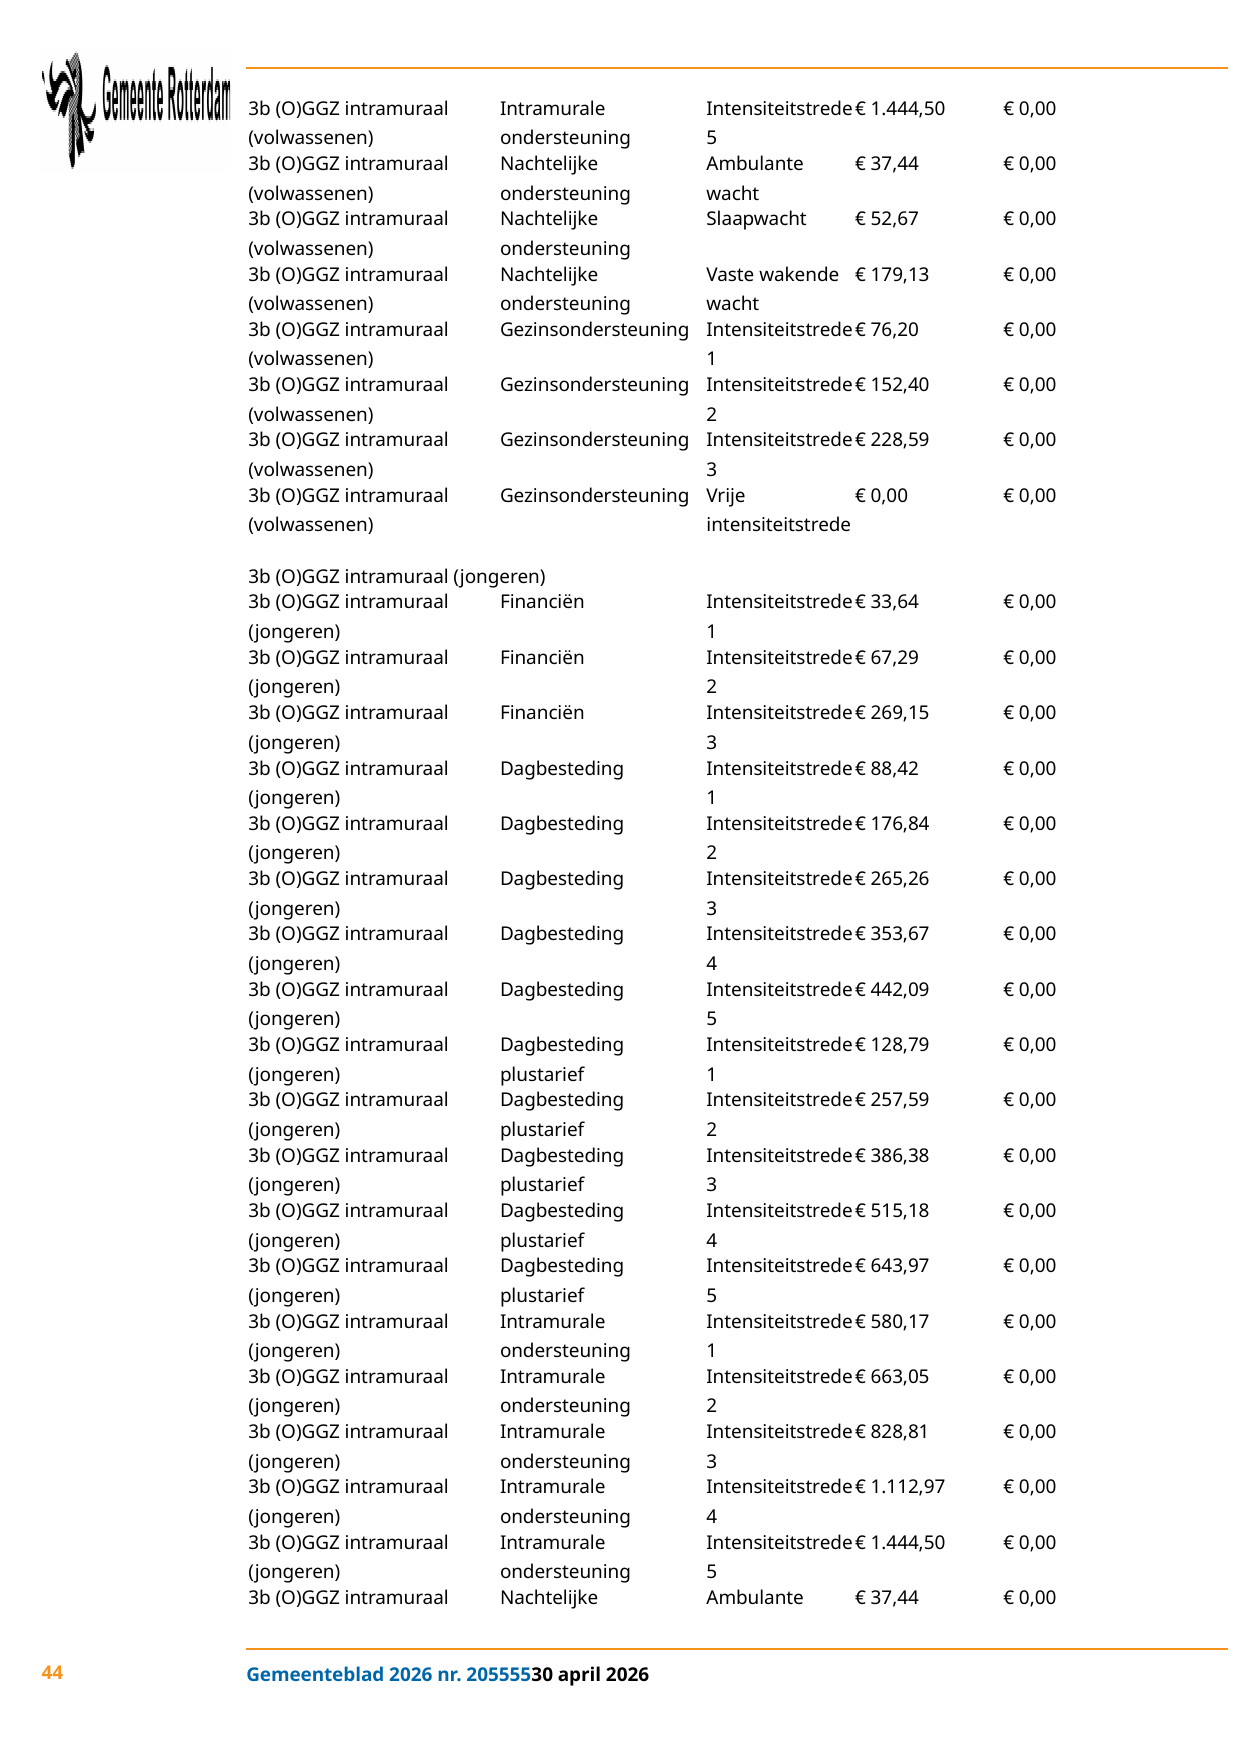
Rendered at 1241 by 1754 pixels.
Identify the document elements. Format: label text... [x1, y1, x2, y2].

table_cell € 88,42 [855, 755, 1003, 810]
table_cell Gezinsondersteuning [500, 316, 706, 371]
table_cell Intramurale ondersteuning [500, 1474, 706, 1529]
table_cell € 0,00 [855, 482, 1003, 537]
table_cell € 1.444,50 [855, 95, 1003, 150]
table_cell € 0,00 [1003, 810, 1152, 865]
table_cell € 0,00 [1003, 1308, 1152, 1363]
table_cell Dagbesteding plustarief [500, 1142, 706, 1197]
table_cell Intensiteitstrede 3 [706, 865, 855, 921]
table_cell Dagbesteding [500, 976, 706, 1031]
table_cell 3b (O)GGZ intramuraal (jongeren) [248, 563, 855, 589]
table_cell € 37,44 [855, 1584, 1003, 1610]
table_cell Intensiteitstrede 5 [706, 976, 855, 1031]
table_cell € 76,20 [855, 316, 1003, 371]
table_cell € 353,67 [855, 921, 1003, 976]
table_cell 3b (O)GGZ intramuraal (jongeren) [248, 1031, 500, 1087]
table_cell € 0,00 [1003, 1031, 1152, 1087]
table_cell Dagbesteding [500, 865, 706, 921]
table_cell Intensiteitstrede 1 [706, 755, 855, 810]
table_cell Intensiteitstrede 1 [706, 316, 855, 371]
table_cell Dagbesteding plustarief [500, 1253, 706, 1308]
table_cell Intensiteitstrede 2 [706, 1087, 855, 1142]
table_cell Gezinsondersteuning [500, 427, 706, 482]
table_cell Intensiteitstrede 3 [706, 1419, 855, 1474]
table_cell Nachtelijke ondersteuning [500, 205, 706, 261]
table_cell Intensiteitstrede 3 [706, 699, 855, 755]
table_cell € 0,00 [1003, 1363, 1152, 1418]
table_cell € 265,26 [855, 865, 1003, 921]
table_cell Intramurale ondersteuning [500, 95, 706, 150]
table_cell Slaapwacht [706, 205, 855, 261]
table_cell 3b (O)GGZ intramuraal [248, 1584, 500, 1610]
table_cell € 442,09 [855, 976, 1003, 1031]
table_cell € 0,00 [1003, 95, 1152, 150]
table_cell Dagbesteding plustarief [500, 1197, 706, 1252]
table_cell Intensiteitstrede 5 [706, 95, 855, 150]
table_cell Intensiteitstrede 1 [706, 589, 855, 644]
table_cell € 0,00 [1003, 1087, 1152, 1142]
table_cell Intensiteitstrede 1 [706, 1031, 855, 1087]
table_cell € 0,00 [1003, 1253, 1152, 1308]
table_cell 3b (O)GGZ intramuraal (jongeren) [248, 1142, 500, 1197]
table_cell Intensiteitstrede 4 [706, 921, 855, 976]
table_cell 3b (O)GGZ intramuraal (jongeren) [248, 1308, 500, 1363]
table_cell [248, 537, 855, 563]
table_cell € 0,00 [1003, 1474, 1152, 1529]
table_cell 3b (O)GGZ intramuraal (volwassenen) [248, 150, 500, 205]
table_cell Intensiteitstrede 3 [706, 1142, 855, 1197]
table_cell € 257,59 [855, 1087, 1003, 1142]
table_cell Intensiteitstrede 2 [706, 1363, 855, 1418]
table_cell 3b (O)GGZ intramuraal (jongeren) [248, 1087, 500, 1142]
table_cell € 0,00 [1003, 1142, 1152, 1197]
table_cell € 0,00 [1003, 865, 1152, 921]
table_cell € 580,17 [855, 1308, 1003, 1363]
table_cell 3b (O)GGZ intramuraal (volwassenen) [248, 261, 500, 316]
table_cell Financiën [500, 644, 706, 699]
table_cell € 386,38 [855, 1142, 1003, 1197]
table_cell Intensiteitstrede 4 [706, 1474, 855, 1529]
table_cell 3b (O)GGZ intramuraal (jongeren) [248, 644, 500, 699]
table_cell € 0,00 [1003, 316, 1152, 371]
table_cell € 152,40 [855, 371, 1003, 427]
picture [41, 47, 231, 172]
table_cell € 0,00 [1003, 1419, 1152, 1474]
table_cell € 128,79 [855, 1031, 1003, 1087]
table_cell Intramurale ondersteuning [500, 1419, 706, 1474]
table_cell € 663,05 [855, 1363, 1003, 1418]
table_cell € 0,00 [1003, 482, 1152, 537]
table_cell € 0,00 [1003, 427, 1152, 482]
table_cell Intramurale ondersteuning [500, 1308, 706, 1363]
table_cell € 1.444,50 [855, 1529, 1003, 1584]
table_cell € 0,00 [1003, 261, 1152, 316]
table_cell € 228,59 [855, 427, 1003, 482]
table_cell € 37,44 [855, 150, 1003, 205]
table_cell 3b (O)GGZ intramuraal (volwassenen) [248, 482, 500, 537]
table_cell Intensiteitstrede 2 [706, 644, 855, 699]
table_cell Intensiteitstrede 2 [706, 371, 855, 427]
table_cell Financiën [500, 699, 706, 755]
table_cell € 0,00 [1003, 1529, 1152, 1584]
table_cell 3b (O)GGZ intramuraal (jongeren) [248, 1419, 500, 1474]
table_cell Intensiteitstrede 1 [706, 1308, 855, 1363]
table_cell Dagbesteding [500, 921, 706, 976]
table_cell € 52,67 [855, 205, 1003, 261]
table_cell 3b (O)GGZ intramuraal (jongeren) [248, 699, 500, 755]
table_cell 3b (O)GGZ intramuraal (jongeren) [248, 589, 500, 644]
table_cell € 643,97 [855, 1253, 1003, 1308]
table_cell 3b (O)GGZ intramuraal (jongeren) [248, 1363, 500, 1418]
table_cell € 269,15 [855, 699, 1003, 755]
table_cell € 0,00 [1003, 644, 1152, 699]
table_cell [855, 563, 1003, 589]
table_cell 3b (O)GGZ intramuraal (jongeren) [248, 865, 500, 921]
table_cell Intensiteitstrede 2 [706, 810, 855, 865]
table_cell 3b (O)GGZ intramuraal (volwassenen) [248, 427, 500, 482]
table_cell 3b (O)GGZ intramuraal (jongeren) [248, 921, 500, 976]
table_cell 3b (O)GGZ intramuraal (jongeren) [248, 1253, 500, 1308]
table_cell 3b (O)GGZ intramuraal (jongeren) [248, 976, 500, 1031]
table_cell 3b (O)GGZ intramuraal (jongeren) [248, 1529, 500, 1584]
table_cell Intensiteitstrede 5 [706, 1529, 855, 1584]
table_cell Dagbesteding [500, 755, 706, 810]
table_cell 3b (O)GGZ intramuraal (jongeren) [248, 1197, 500, 1252]
table_cell 3b (O)GGZ intramuraal (volwassenen) [248, 371, 500, 427]
table_cell Intramurale ondersteuning [500, 1529, 706, 1584]
table_cell € 0,00 [1003, 371, 1152, 427]
table_cell Dagbesteding [500, 810, 706, 865]
table_cell € 0,00 [1003, 921, 1152, 976]
table_cell € 515,18 [855, 1197, 1003, 1252]
table_cell Ambulante wacht [706, 150, 855, 205]
table_cell 3b (O)GGZ intramuraal (volwassenen) [248, 205, 500, 261]
table_cell € 33,64 [855, 589, 1003, 644]
table_cell € 0,00 [1003, 589, 1152, 644]
table_cell Intensiteitstrede 4 [706, 1197, 855, 1252]
table_cell € 0,00 [1003, 150, 1152, 205]
table_cell Nachtelijke [500, 1584, 706, 1610]
table_cell 3b (O)GGZ intramuraal (jongeren) [248, 810, 500, 865]
table_cell € 0,00 [1003, 205, 1152, 261]
table_cell € 0,00 [1003, 755, 1152, 810]
table_cell [1003, 537, 1152, 563]
table_cell 3b (O)GGZ intramuraal (volwassenen) [248, 316, 500, 371]
table_cell Vaste wakende wacht [706, 261, 855, 316]
table_cell 3b (O)GGZ intramuraal (jongeren) [248, 755, 500, 810]
table_cell Nachtelijke ondersteuning [500, 261, 706, 316]
table_cell € 0,00 [1003, 1584, 1152, 1610]
table_cell € 176,84 [855, 810, 1003, 865]
table_cell Gezinsondersteuning [500, 482, 706, 537]
table_cell € 0,00 [1003, 976, 1152, 1031]
table_cell Gezinsondersteuning [500, 371, 706, 427]
table_cell Nachtelijke ondersteuning [500, 150, 706, 205]
table_cell [855, 537, 1003, 563]
table_cell € 0,00 [1003, 1197, 1152, 1252]
table_cell Dagbesteding plustarief [500, 1031, 706, 1087]
table_cell Financiën [500, 589, 706, 644]
table_cell [1003, 563, 1152, 589]
table_cell Ambulante [706, 1584, 855, 1610]
table_cell € 179,13 [855, 261, 1003, 316]
table_cell Intramurale ondersteuning [500, 1363, 706, 1418]
table_cell Vrije intensiteitstrede [706, 482, 855, 537]
table_cell Intensiteitstrede 5 [706, 1253, 855, 1308]
table_cell Dagbesteding plustarief [500, 1087, 706, 1142]
table_cell € 1.112,97 [855, 1474, 1003, 1529]
table_cell € 67,29 [855, 644, 1003, 699]
table_cell € 0,00 [1003, 699, 1152, 755]
table_cell 3b (O)GGZ intramuraal (volwassenen) [248, 95, 500, 150]
table_cell 3b (O)GGZ intramuraal (jongeren) [248, 1474, 500, 1529]
table_cell Intensiteitstrede 3 [706, 427, 855, 482]
table_cell € 828,81 [855, 1419, 1003, 1474]
